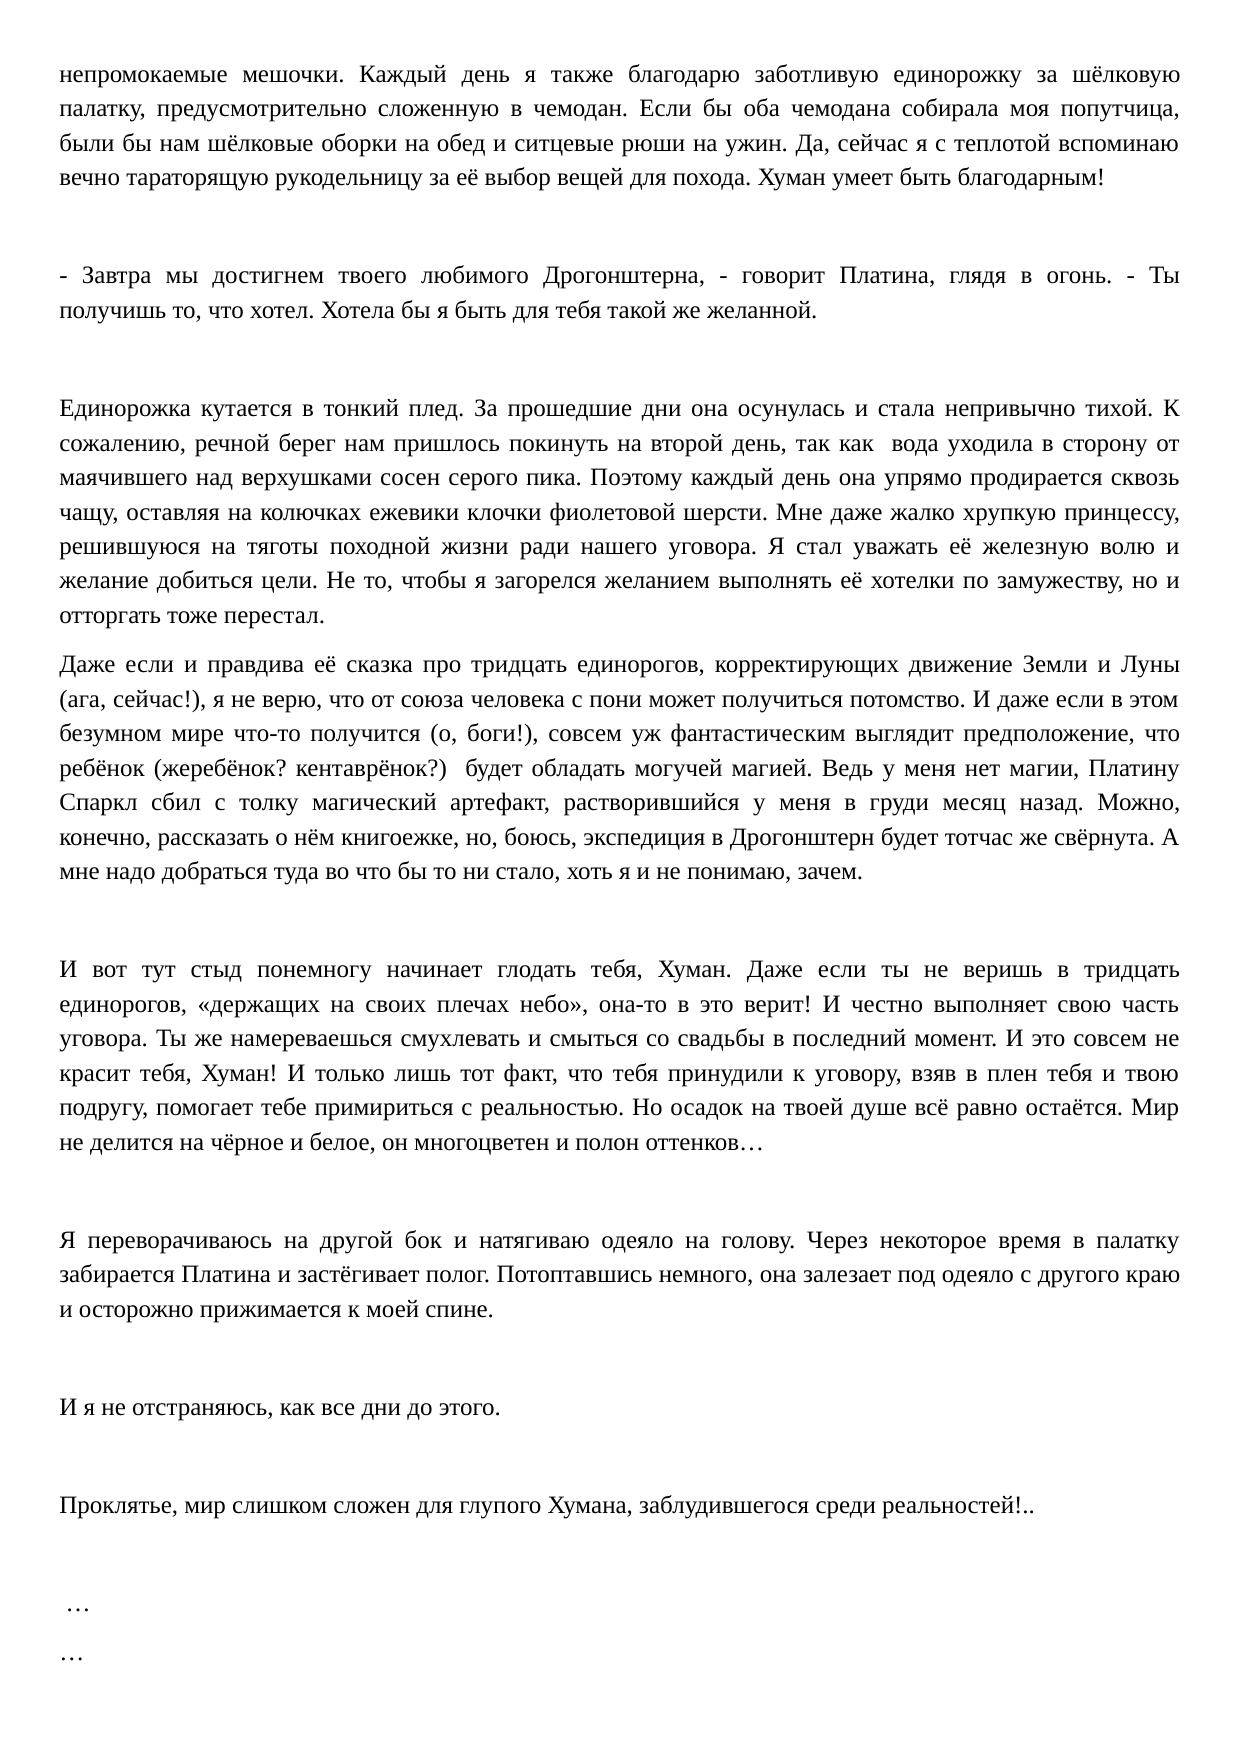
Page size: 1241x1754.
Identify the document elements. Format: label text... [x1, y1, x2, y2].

text - Завтра мы достигнем твоего любимого Дрогонштерна, - говорит Платина, глядя в огонь. - Ты получишь то, что хотел. Хотела бы я быть для тебя такой же желанной. [59, 261, 1181, 324]
text И я не отстраняюсь, как все дни до этого. [59, 1392, 1181, 1421]
text Проклятье, мир слишком сложен для глупого Хумана, заблудившегося среди реальностей!.. [59, 1490, 1181, 1519]
text Даже если и правдива её сказка про тридцать единорогов, корректирующих движение Земли и Луны (ага, сейчас!), я не верю, что от союза человека с пони может получиться потомство. И даже если в этом безумном мире что-то получится (о, боги!), совсем уж фантастическим выглядит предположение, что ребёнок (жеребёнок? кентаврёнок?) будет обладать могучей магией. Ведь у меня нет магии, Платину Спаркл сбил с толку магический артефакт, растворившийся у меня в груди месяц назад. Можно, конечно, рассказать о нём книгоежке, но, боюсь, экспедиция в Дрогонштерн будет тотчас же свёрнута. А мне надо добраться туда во что бы то ни стало, хоть я и не понимаю, зачем. [59, 649, 1181, 885]
text И вот тут стыд понемногу начинает глодать тебя, Хуман. Даже если ты не веришь в тридцать единорогов, «держащих на своих плечах небо», она-то в это верит! И честно выполняет свою часть уговора. Ты же намереваешься смухлевать и смыться со свадьбы в последний момент. И это совсем не красит тебя, Хуман! И только лишь тот факт, что тебя принудили к уговору, взяв в плен тебя и твою подругу, помогает тебе примириться с реальностью. Но осадок на твоей душе всё равно остаётся. Мир не делится на чёрное и белое, он многоцветен и полон оттенков… [59, 954, 1181, 1155]
text непромокаемые мешочки. Каждый день я также благодарю заботливую единорожку за шёлковую палатку, предусмотрительно сложенную в чемодан. Если бы оба чемодана собирала моя попутчица, были бы нам шёлковые оборки на обед и ситцевые рюши на ужин. Да, сейчас я с теплотой вспоминаю вечно тараторящую рукодельницу за её выбор вещей для похода. Хуман умеет быть благодарным! [59, 59, 1181, 191]
text Единорожка кутается в тонкий плед. За прошедшие дни она осунулась и стала непривычно тихой. К сожалению, речной берег нам пришлось покинуть на второй день, так как вода уходила в сторону от маячившего над верхушками сосен серого пика. Поэтому каждый день она упрямо продирается сквозь чащу, оставляя на колючках ежевики клочки фиолетовой шерсти. Мне даже жалко хрупкую принцессу, решившуюся на тяготы походной жизни ради нашего уговора. Я стал уважать её железную волю и желание добиться цели. Не то, чтобы я загорелся желанием выполнять её хотелки по замужеству, но и отторгать тоже перестал. [59, 393, 1181, 629]
text … [59, 1588, 1181, 1617]
text … [59, 1637, 1181, 1666]
text Я переворачиваюсь на другой бок и натягиваю одеяло на голову. Через некоторое время в палатку забирается Платина и застёгивает полог. Потоптавшись немного, она залезает под одеяло с другого краю и осторожно прижимается к моей спине. [59, 1225, 1181, 1322]
